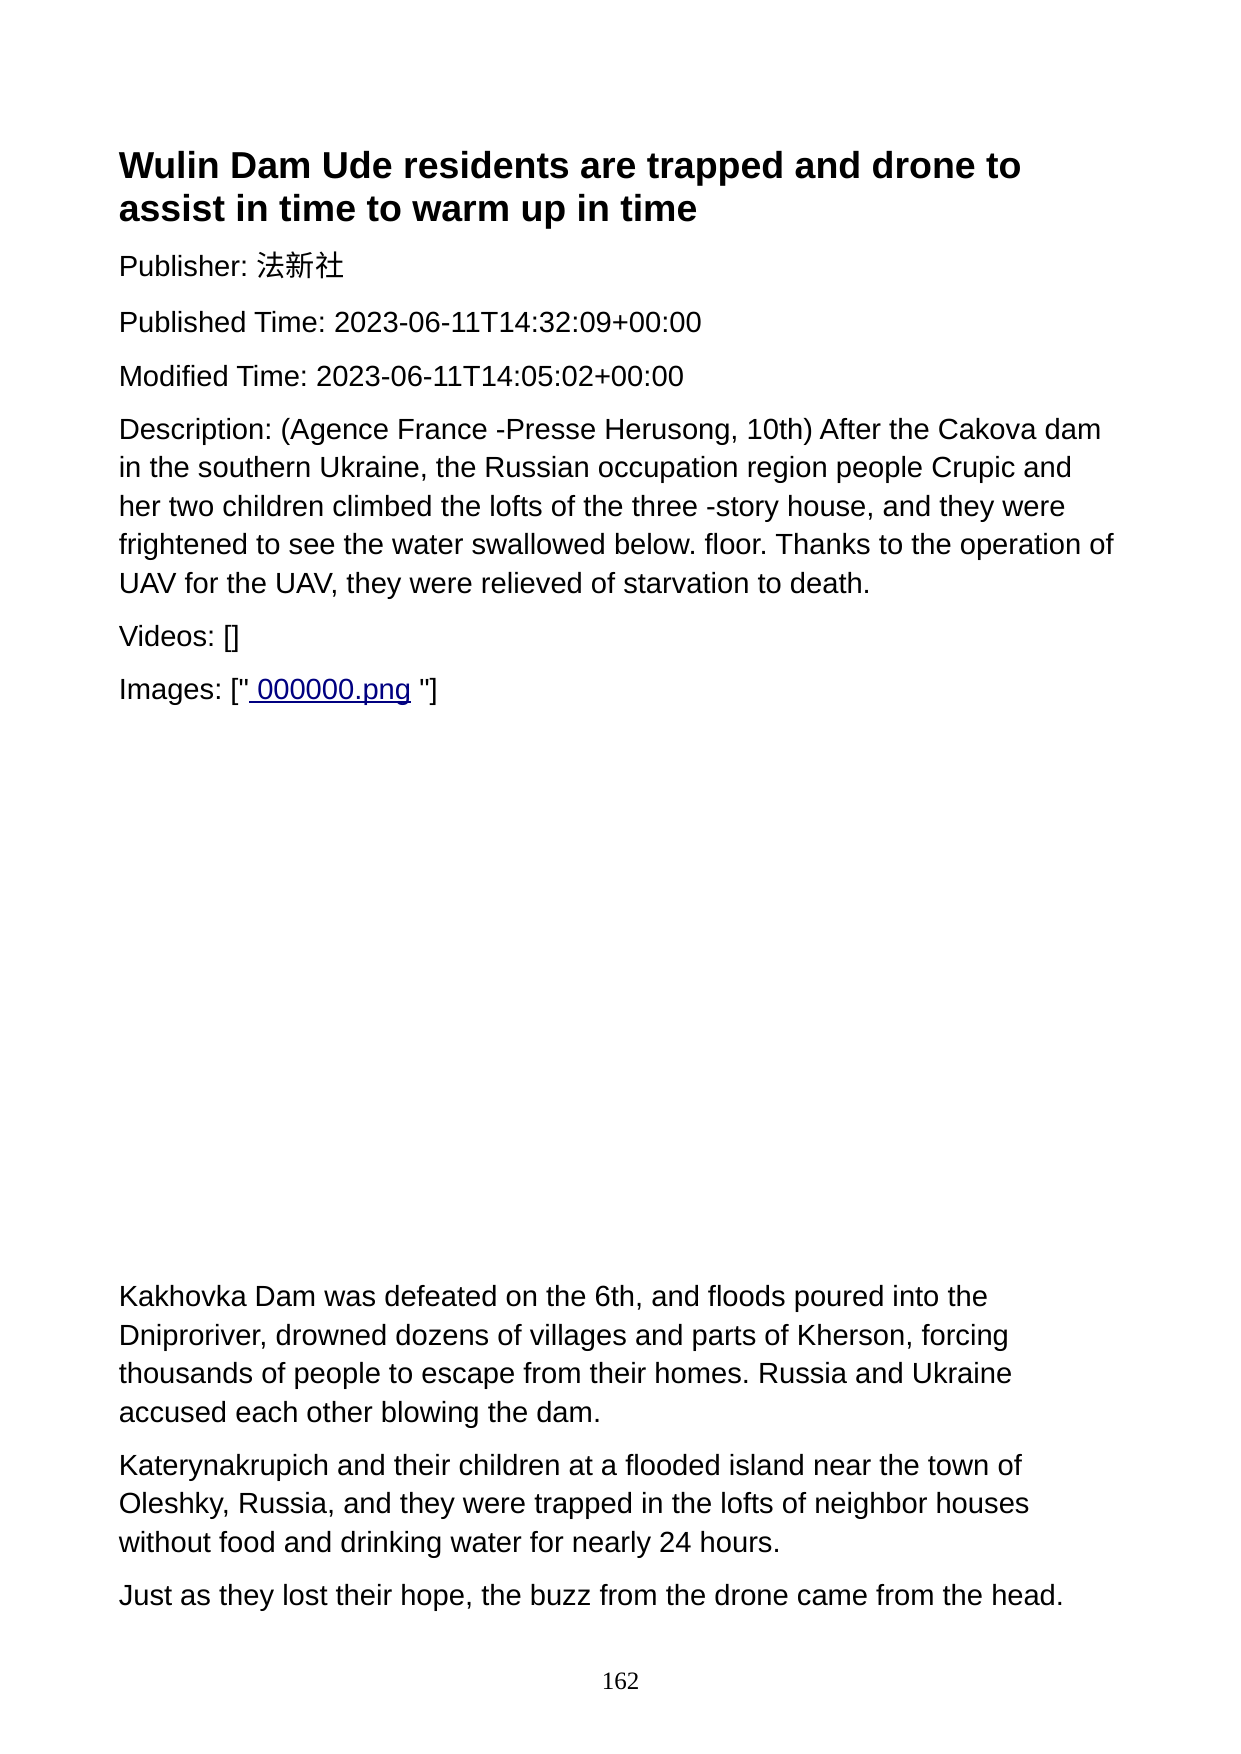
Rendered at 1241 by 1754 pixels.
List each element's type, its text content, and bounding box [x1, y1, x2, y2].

text Modified Time: 2023-06-11T14:05:02+00:00 [118, 358, 1122, 392]
text Images: [" 000000.png "] [118, 672, 1122, 706]
text Videos: [] [118, 619, 1122, 652]
subtitle Wulin Dam Ude residents are trapped and drone to assist in time to warm up in time [118, 143, 1122, 230]
text Publisher: 法新社 [118, 242, 1122, 284]
text Published Time: 2023-06-11T14:32:09+00:00 [118, 305, 1122, 339]
text Katerynakrupich and their children at a flooded island near the town of Oleshky, Russia, and they were trapped in the lofts of neighbor houses without food and drinking water for nearly 24 hours. [118, 1448, 1122, 1558]
text Kakhovka Dam was defeated on the 6th, and floods poured into the Dniproriver, drowned dozens of villages and parts of Kherson, forcing thousands of people to escape from their homes. Russia and Ukraine accused each other blowing the dam. [118, 725, 1122, 1428]
text Description: (Agence France -Presse Herusong, 10th) After the Cakova dam in the southern Ukraine, the Russian occupation region people Crupic and her two children climbed the lofts of the three -story house, and they were frightened to see the water swallowed below. floor. Thanks to the operation of UAV for the UAV, they were relieved of starvation to death. [118, 412, 1122, 599]
text Just as they lost their hope, the buzz from the drone came from the head. [118, 1578, 1122, 1612]
